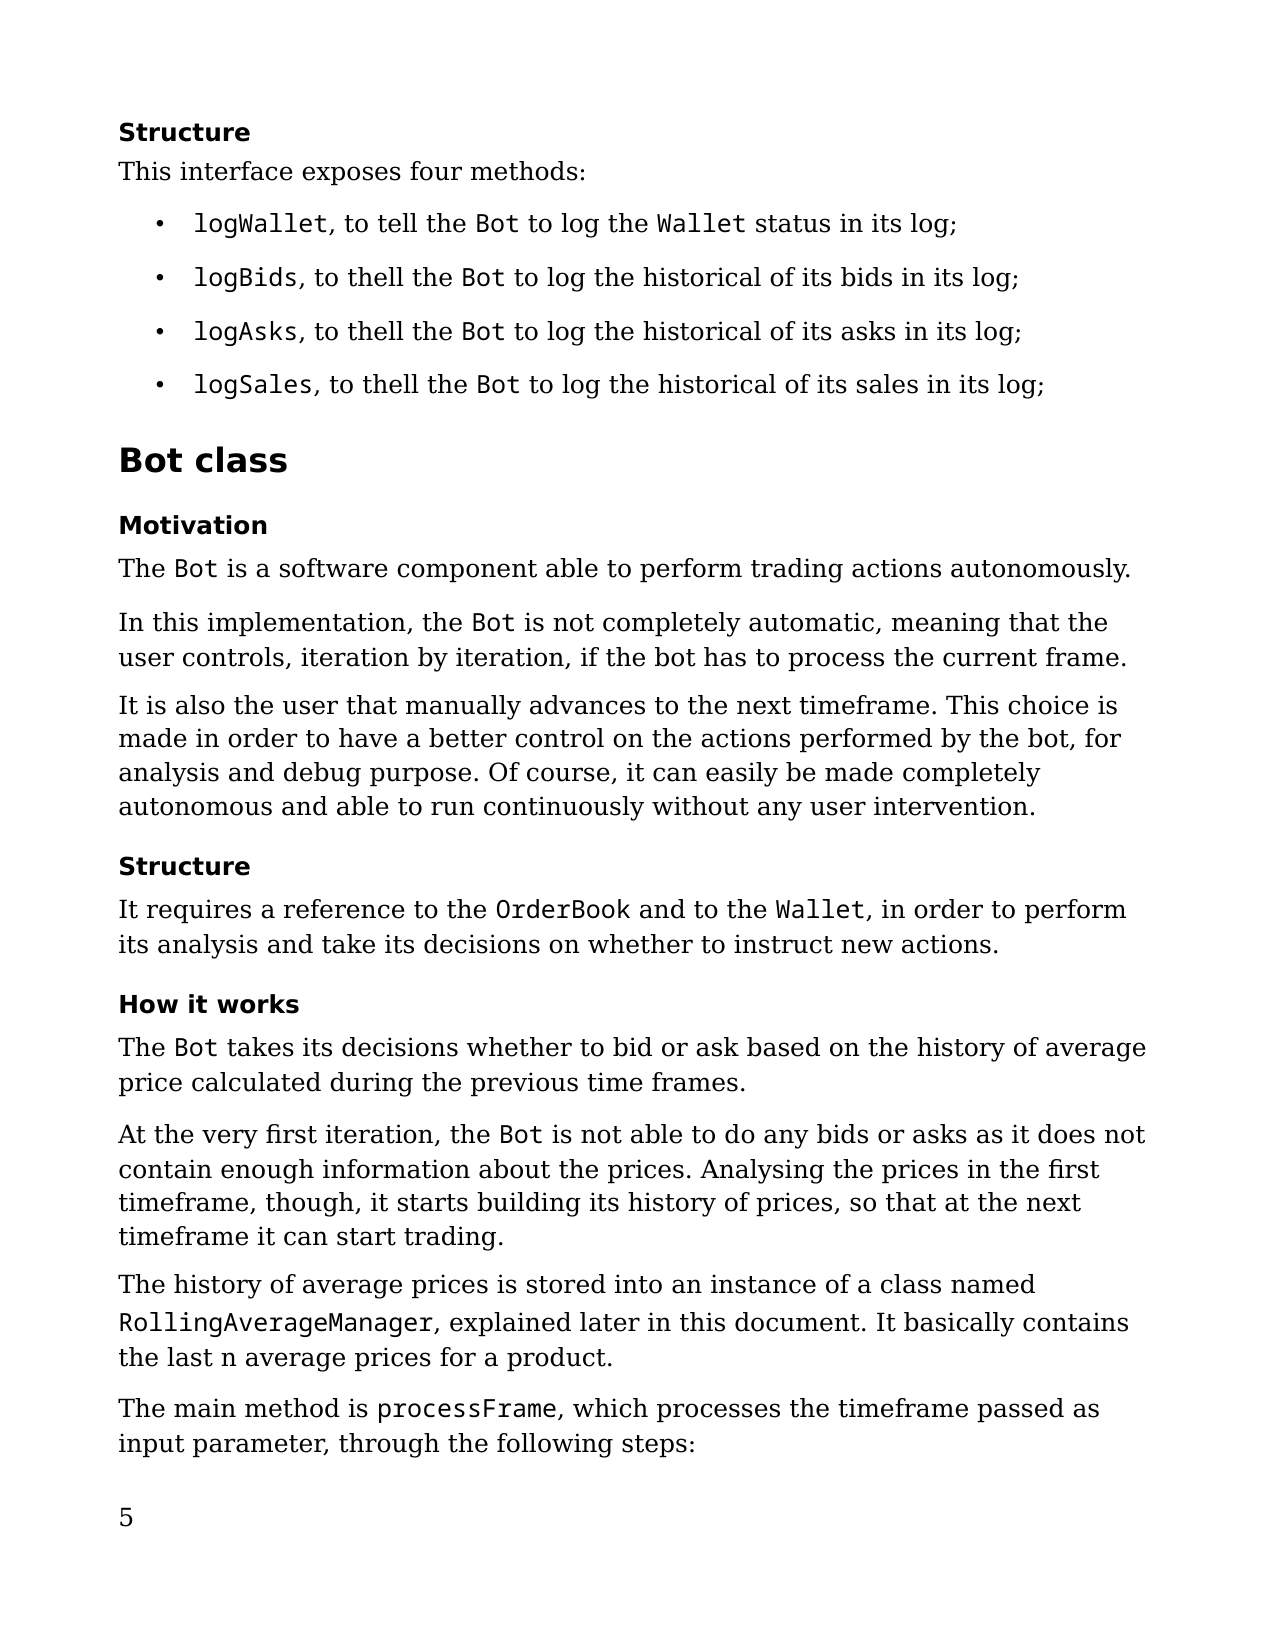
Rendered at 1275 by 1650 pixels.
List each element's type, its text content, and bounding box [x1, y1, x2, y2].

list logSales, to thell the Bot to log the historical of its sales in its log; [156, 367, 1157, 401]
list logBids, to thell the Bot to log the historical of its bids in its log; [156, 259, 1157, 293]
list logAsks, to thell the Bot to log the historical of its asks in its log; [156, 313, 1157, 347]
text This interface exposes four methods: [118, 157, 1157, 187]
text The main method is processFrame, which processes the timeframe passed as input parameter, through the following steps: [118, 1391, 1157, 1459]
text The Bot is a software component able to perform trading actions autonomously. [118, 551, 1157, 585]
subtitle Motivation [118, 511, 1157, 540]
text It requires a reference to the OrderBook and to the Wallet, in order to perform its analysis and take its decisions on whether to instruct new actions. [118, 892, 1157, 959]
subtitle How it works [118, 991, 1157, 1019]
text The Bot takes its decisions whether to bid or ask based on the history of average price calculated during the previous time frames. [118, 1030, 1157, 1098]
subtitle Structure [118, 118, 1157, 147]
subtitle Structure [118, 852, 1157, 881]
text In this implementation, the Bot is not completely automatic, meaning that the user controls, iteration by iteration, if the bot has to process the current frame. [118, 604, 1157, 672]
text The history of average prices is stored into an instance of a class named RollingAverageManager, explained later in this document. It basically contains the last n average prices for a product. [118, 1270, 1157, 1372]
text It is also the user that manually advances to the next timeframe. This choice is made in order to have a better control on the actions performed by the bot, for analysis and debug purpose. Of course, it can easily be made completely autonomous and able to run continuously without any user intervention. [118, 691, 1157, 821]
subtitle Bot class [118, 441, 1157, 481]
text At the very first iteration, the Bot is not able to do any bids or asks as it does not contain enough information about the prices. Analysing the prices in the first timeframe, though, it starts building its history of prices, so that at the next timeframe it can start trading. [118, 1117, 1157, 1251]
list logWallet, to tell the Bot to log the Wallet status in its log; [156, 206, 1157, 240]
